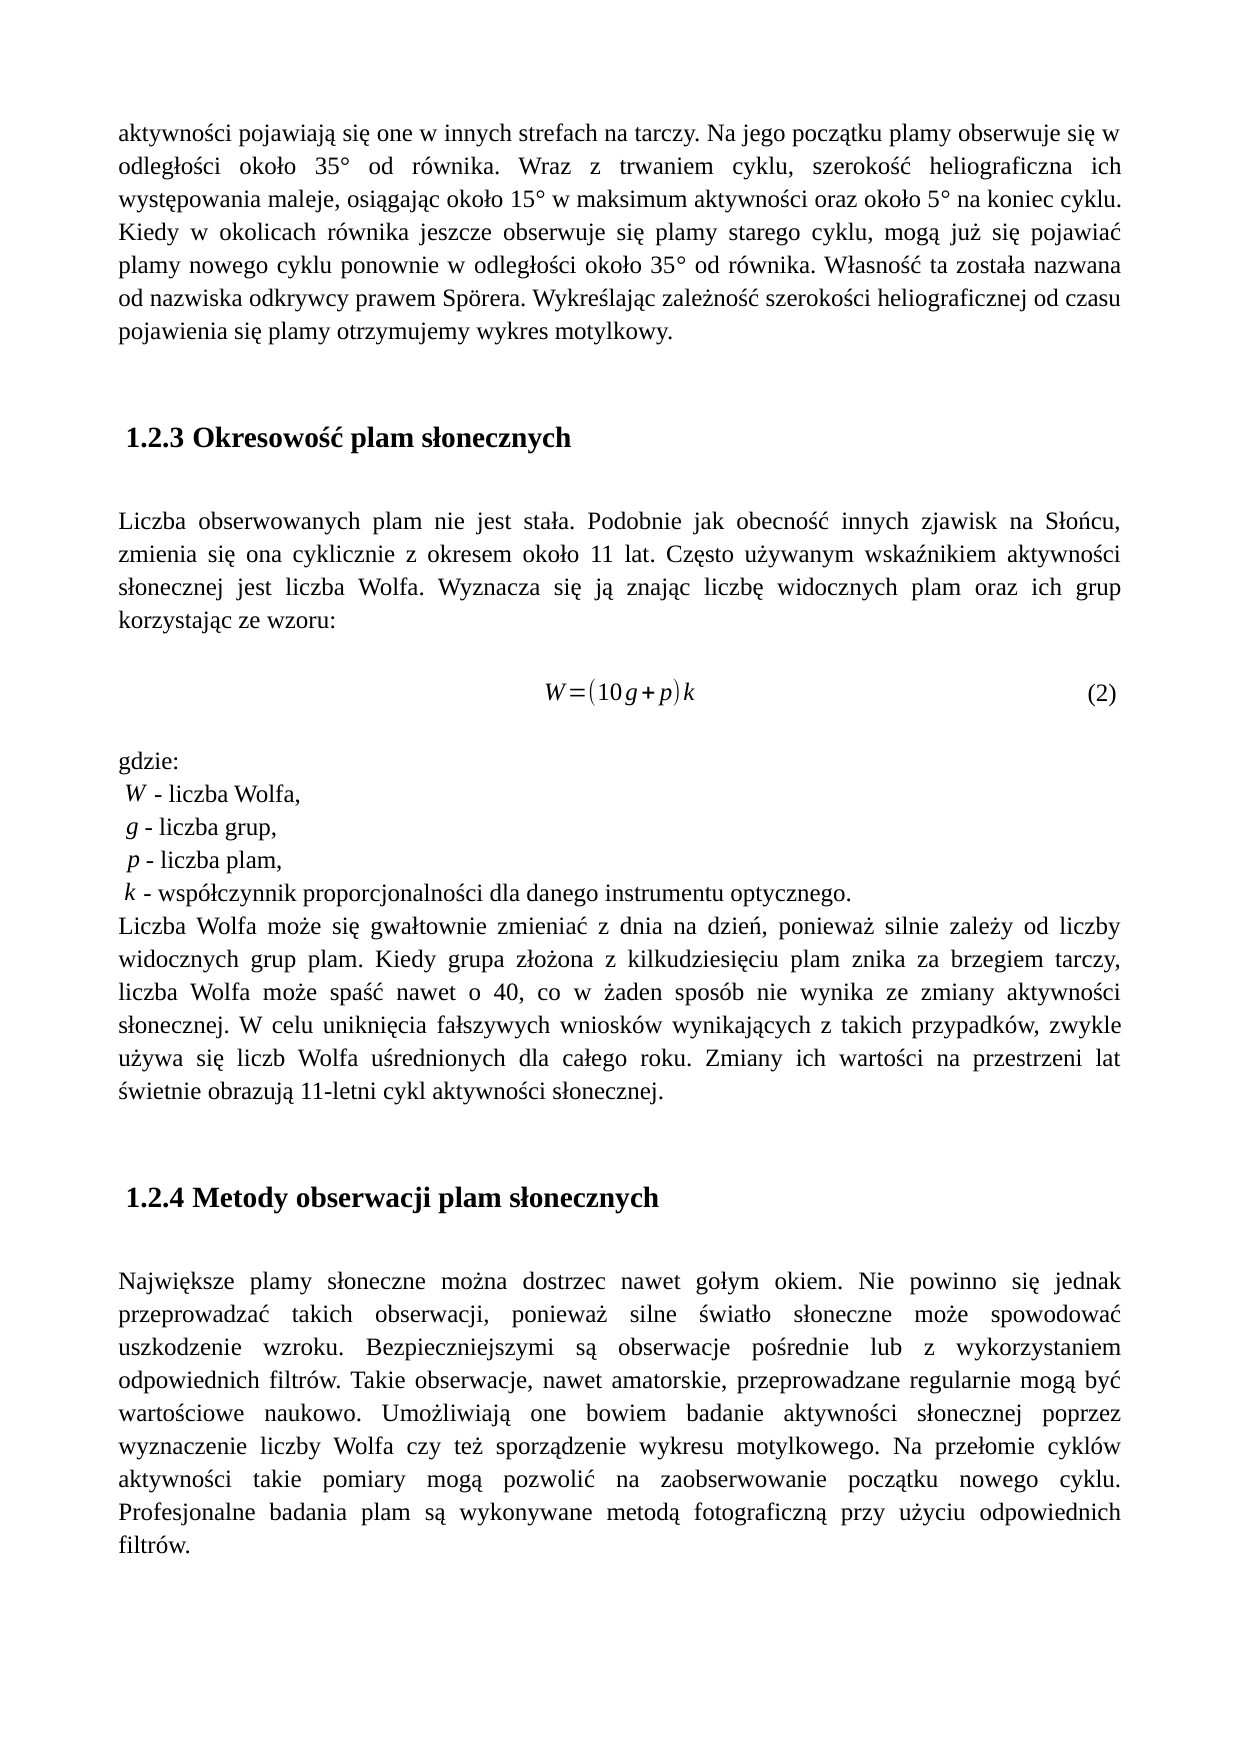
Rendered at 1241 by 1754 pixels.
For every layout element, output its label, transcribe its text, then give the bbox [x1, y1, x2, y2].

text Liczba Wolfa może się gwałtownie zmieniać z dnia na dzień, ponieważ silnie zależy od liczby widocznych grup plam. Kiedy grupa złożona z kilkudziesięciu plam znika za brzegiem tarczy, liczba Wolfa może spaść nawet o 40, co w żaden sposób nie wynika ze zmiany aktywności słonecznej. W celu uniknięcia fałszywych wniosków wynikających z takich przypadków, zwykle używa się liczb Wolfa uśrednionych dla całego roku. Zmiany ich wartości na przestrzeni lat świetnie obrazują 11-letni cykl aktywności słonecznej. [118, 911, 1122, 1105]
text - liczba grup, [118, 812, 1122, 841]
table_header [236, 671, 1004, 713]
subtitle Metody obserwacji plam słonecznych [118, 1180, 1122, 1213]
text - liczba Wolfa, [118, 779, 1122, 807]
subtitle Okresowość plam słonecznych [118, 420, 1122, 454]
text - współczynnik proporcjonalności dla danego instrumentu optycznego. [118, 878, 1122, 907]
text - liczba plam, [118, 845, 1122, 873]
table_header (2) [1004, 671, 1122, 713]
text aktywności pojawiają się one w innych strefach na tarczy. Na jego początku plamy obserwuje się w odległości około 35° od równika. Wraz z trwaniem cyklu, szerokość heliograficzna ich występowania maleje, osiągając około 15° w maksimum aktywności oraz około 5° na koniec cyklu. Kiedy w okolicach równika jeszcze obserwuje się plamy starego cyklu, mogą już się pojawiać plamy nowego cyklu ponownie w odległości około 35° od równika. Własność ta została nazwana od nazwiska odkrywcy prawem Spörera. Wykreślając zależność szerokości heliograficznej od czasu pojawienia się plamy otrzymujemy wykres motylkowy. [118, 118, 1122, 345]
text gdzie: [118, 746, 1122, 774]
table_header [118, 671, 236, 713]
text Największe plamy słoneczne można dostrzec nawet gołym okiem. Nie powinno się jednak przeprowadzać takich obserwacji, ponieważ silne światło słoneczne może spowodować uszkodzenie wzroku. Bezpieczniejszymi są obserwacje pośrednie lub z wykorzystaniem odpowiednich filtrów. Takie obserwacje, nawet amatorskie, przeprowadzane regularnie mogą być wartościowe naukowo. Umożliwiają one bowiem badanie aktywności słonecznej poprzez wyznaczenie liczby Wolfa czy też sporządzenie wykresu motylkowego. Na przełomie cyklów aktywności takie pomiary mogą pozwolić na zaobserwowanie początku nowego cyklu. Profesjonalne badania plam są wykonywane metodą fotograficzną przy użyciu odpowiednich filtrów. [118, 1266, 1122, 1559]
text Liczba obserwowanych plam nie jest stała. Podobnie jak obecność innych zjawisk na Słońcu, zmienia się ona cyklicznie z okresem około 11 lat. Często używanym wskaźnikiem aktywności słonecznej jest liczba Wolfa. Wyznacza się ją znając liczbę widocznych plam oraz ich grup korzystając ze wzoru: [118, 506, 1122, 634]
